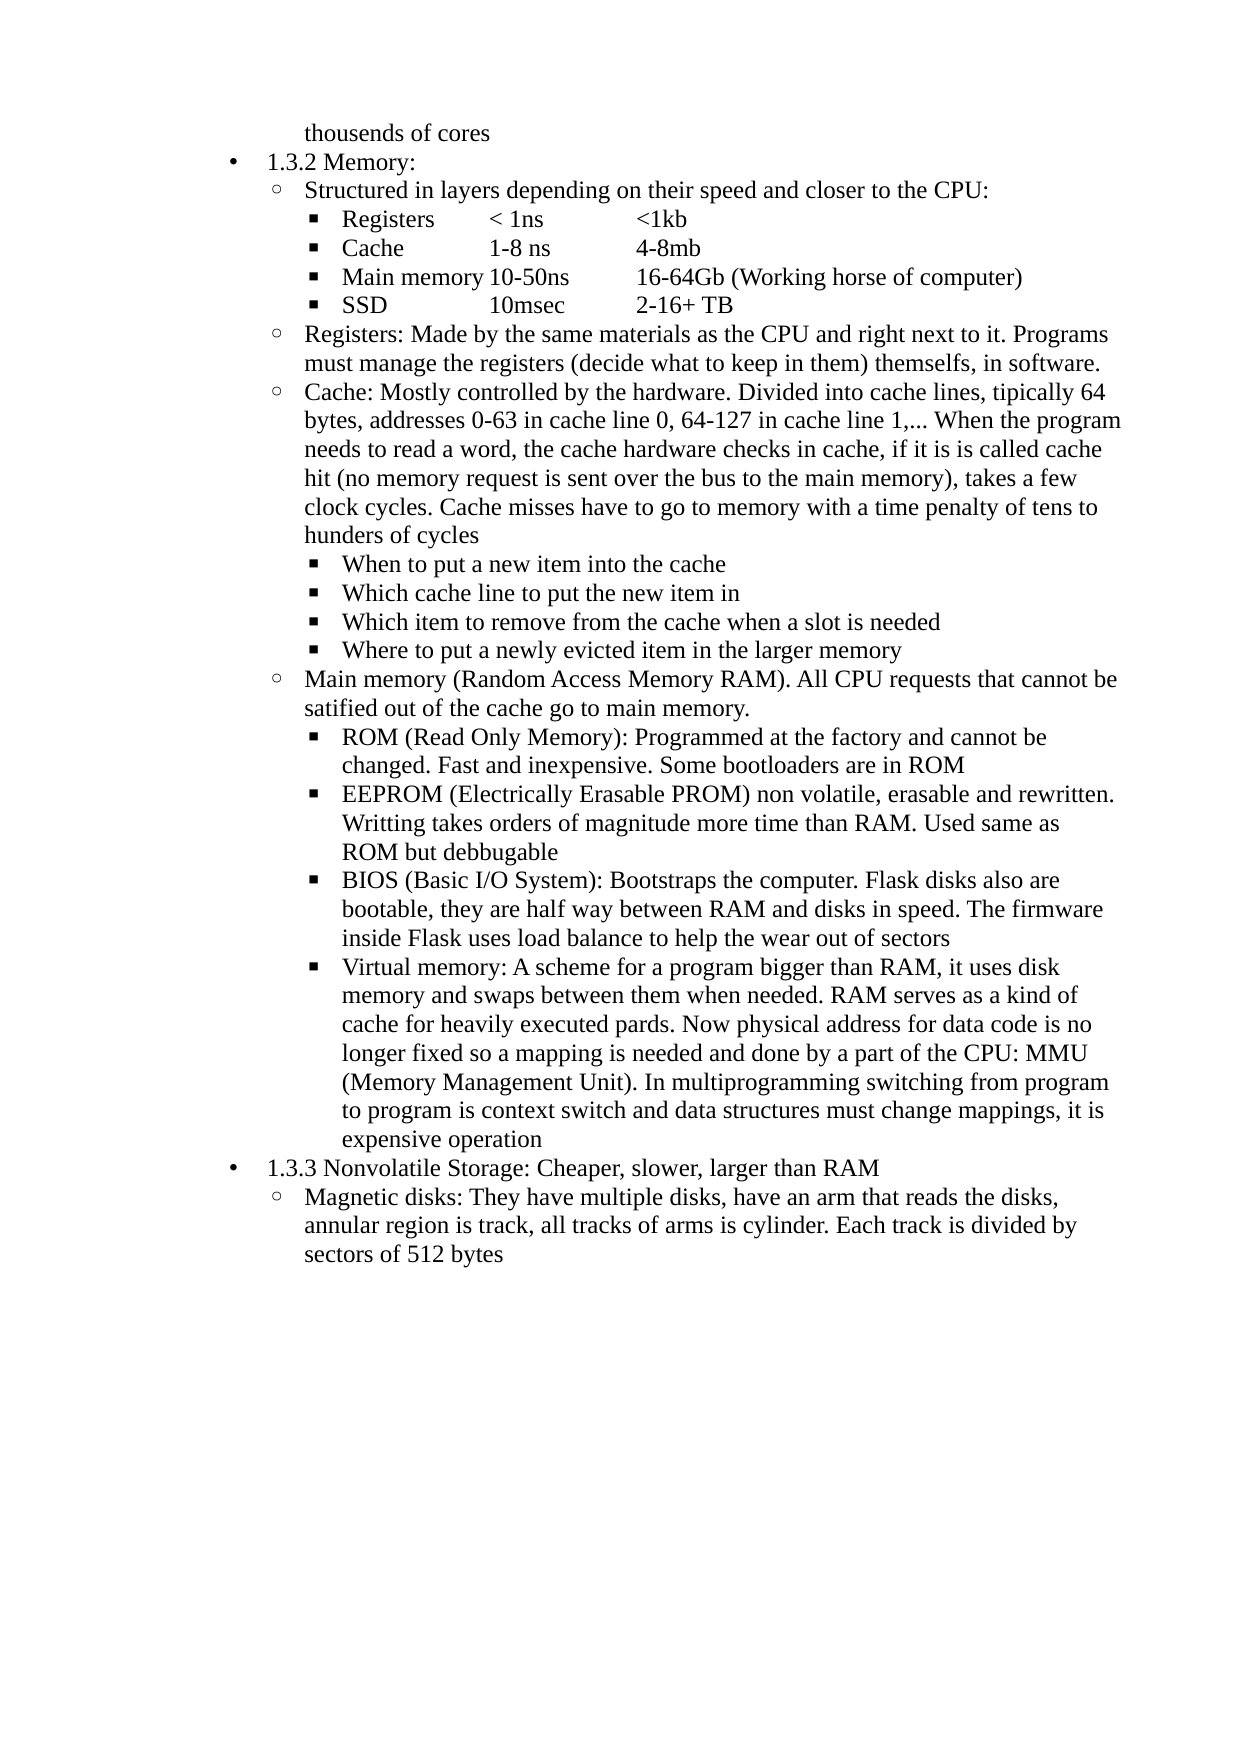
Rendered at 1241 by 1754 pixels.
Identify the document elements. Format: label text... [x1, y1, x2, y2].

list thousends of cores [267, 118, 1122, 147]
list Virtual memory: A scheme for a program bigger than RAM, it uses disk memory and swaps between them when needed. RAM serves as a kind of cache for heavily executed pards. Now physical address for data code is no longer fixed so a mapping is needed and done by a part of the CPU: MMU (Memory Management Unit). In multiprogramming switching from program to program is context switch and data structures must change mappings, it is expensive operation [304, 952, 1122, 1153]
list Which cache line to put the new item in [304, 578, 1122, 607]
list ROM (Read Only Memory): Programmed at the factory and cannot be changed. Fast and inexpensive. Some bootloaders are in ROM [304, 722, 1122, 779]
list Registers < 1ns <1kb [304, 204, 1122, 233]
list 1.3.3 Nonvolatile Storage: Cheaper, slower, larger than RAM [229, 1153, 1122, 1182]
list Registers: Made by the same materials as the CPU and right next to it. Programs must manage the registers (decide what to keep in them) themselfs, in software. [267, 319, 1122, 377]
list Cache 1-8 ns 4-8mb [304, 233, 1122, 262]
list BIOS (Basic I/O System): Bootstraps the computer. Flask disks also are bootable, they are half way between RAM and disks in speed. The firmware inside Flask uses load balance to help the wear out of sectors [304, 866, 1122, 952]
list Where to put a newly evicted item in the larger memory [304, 636, 1122, 664]
list When to put a new item into the cache [304, 549, 1122, 578]
list Structured in layers depending on their speed and closer to the CPU: [267, 176, 1122, 204]
list Which item to remove from the cache when a slot is needed [304, 607, 1122, 636]
list EEPROM (Electrically Erasable PROM) non volatile, erasable and rewritten. Writting takes orders of magnitude more time than RAM. Used same as ROM but debbugable [304, 779, 1122, 866]
list Magnetic disks: They have multiple disks, have an arm that reads the disks, annular region is track, all tracks of arms is cylinder. Each track is divided by sectors of 512 bytes [267, 1182, 1122, 1268]
list Main memory 10-50ns 16-64Gb (Working horse of computer) [304, 262, 1122, 291]
list 1.3.2 Memory: [229, 147, 1122, 176]
list Main memory (Random Access Memory RAM). All CPU requests that cannot be satified out of the cache go to main memory. [267, 664, 1122, 722]
list Cache: Mostly controlled by the hardware. Divided into cache lines, tipically 64 bytes, addresses 0-63 in cache line 0, 64-127 in cache line 1,... When the program needs to read a word, the cache hardware checks in cache, if it is is called cache hit (no memory request is sent over the bus to the main memory), takes a few clock cycles. Cache misses have to go to memory with a time penalty of tens to hunders of cycles [267, 377, 1122, 549]
list SSD 10msec 2-16+ TB [304, 291, 1122, 319]
